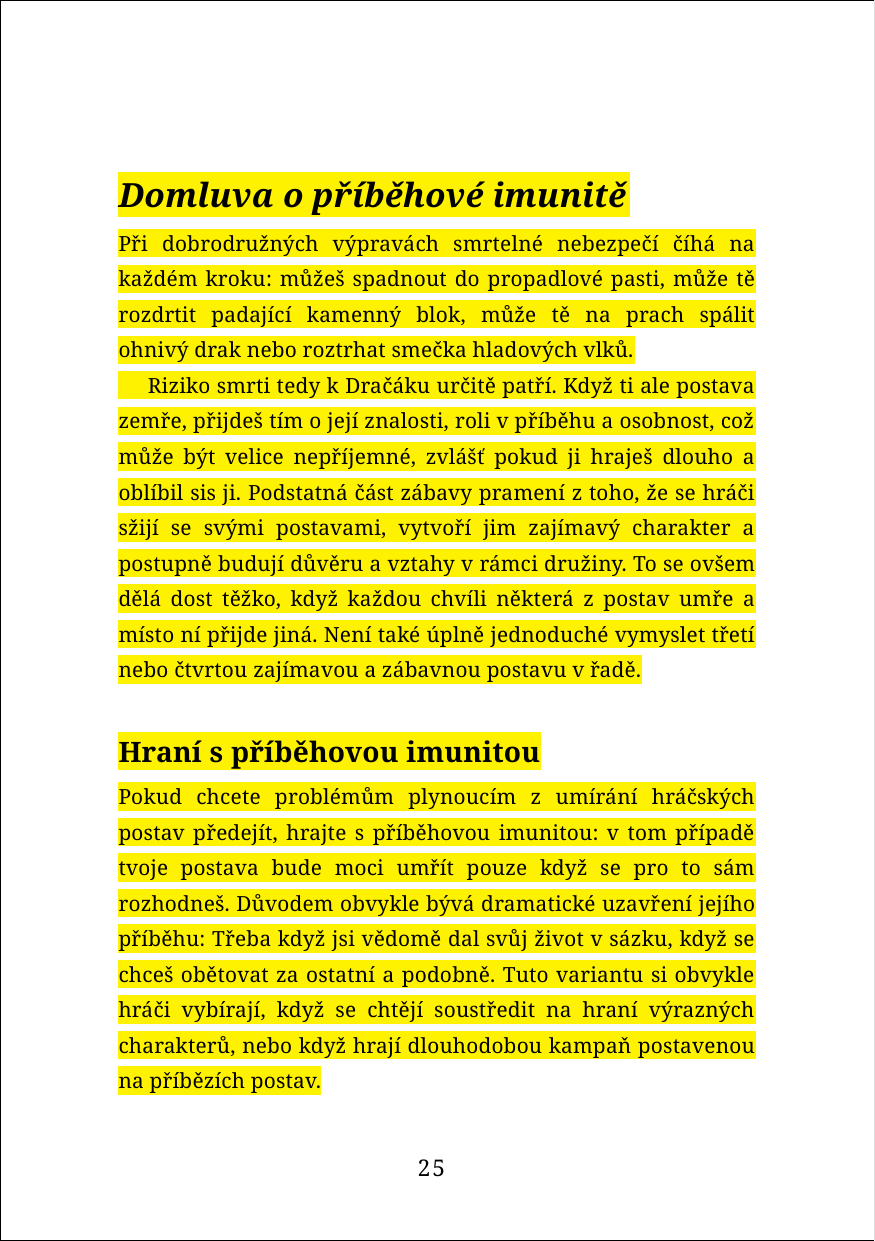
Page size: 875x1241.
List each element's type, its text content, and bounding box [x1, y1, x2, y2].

subtitle Domluva o příběhové imunitě [118, 172, 756, 217]
subtitle Hraní s příběhovou imunitou [118, 732, 756, 770]
text Pokud chcete problémům plynoucím z umírání hráčských postav předejít, hrajte s příběhovou imunitou: v tom případě tvoje postava bude moci umřít pouze když se pro to sám rozhodneš. Důvodem obvykle bývá dramatické uzavření jejího příběhu: Třeba když jsi vědomě dal svůj život v sázku, když se chceš obětovat za ostatní a podobně. Tuto variantu si obvykle hráči vybírají, když se chtějí soustředit na hraní výrazných charakterů, nebo když hrají dlouhodobou kampaň postavenou na příbězích postav. [118, 782, 756, 1095]
text Při dobrodružných výpravách smrtelné nebezpečí číhá na každém kroku: můžeš spadnout do propadlové pasti, může tě rozdrtit padající kamenný blok, může tě na prach spálit ohnivý drak nebo roztrhat smečka hladových vlků. Riziko smrti tedy k Dračáku určitě patří. Když ti ale postava zemře, přijdeš tím o její znalosti, roli v příběhu a osobnost, což může být velice nepříjemné, zvlášť pokud ji hraješ dlouho a oblíbil sis ji. Podstatná část zábavy pramení z toho, že se hráči sžijí se svými postavami, vytvoří jim zajímavý charakter a postupně budují důvěru a vztahy v rámci družiny. To se ovšem dělá dost těžko, když každou chvíli některá z postav umře a místo ní přijde jiná. Není také úplně jednoduché vymyslet třetí nebo čtvrtou zajímavou a zábavnou postavu v řadě. [118, 229, 756, 684]
